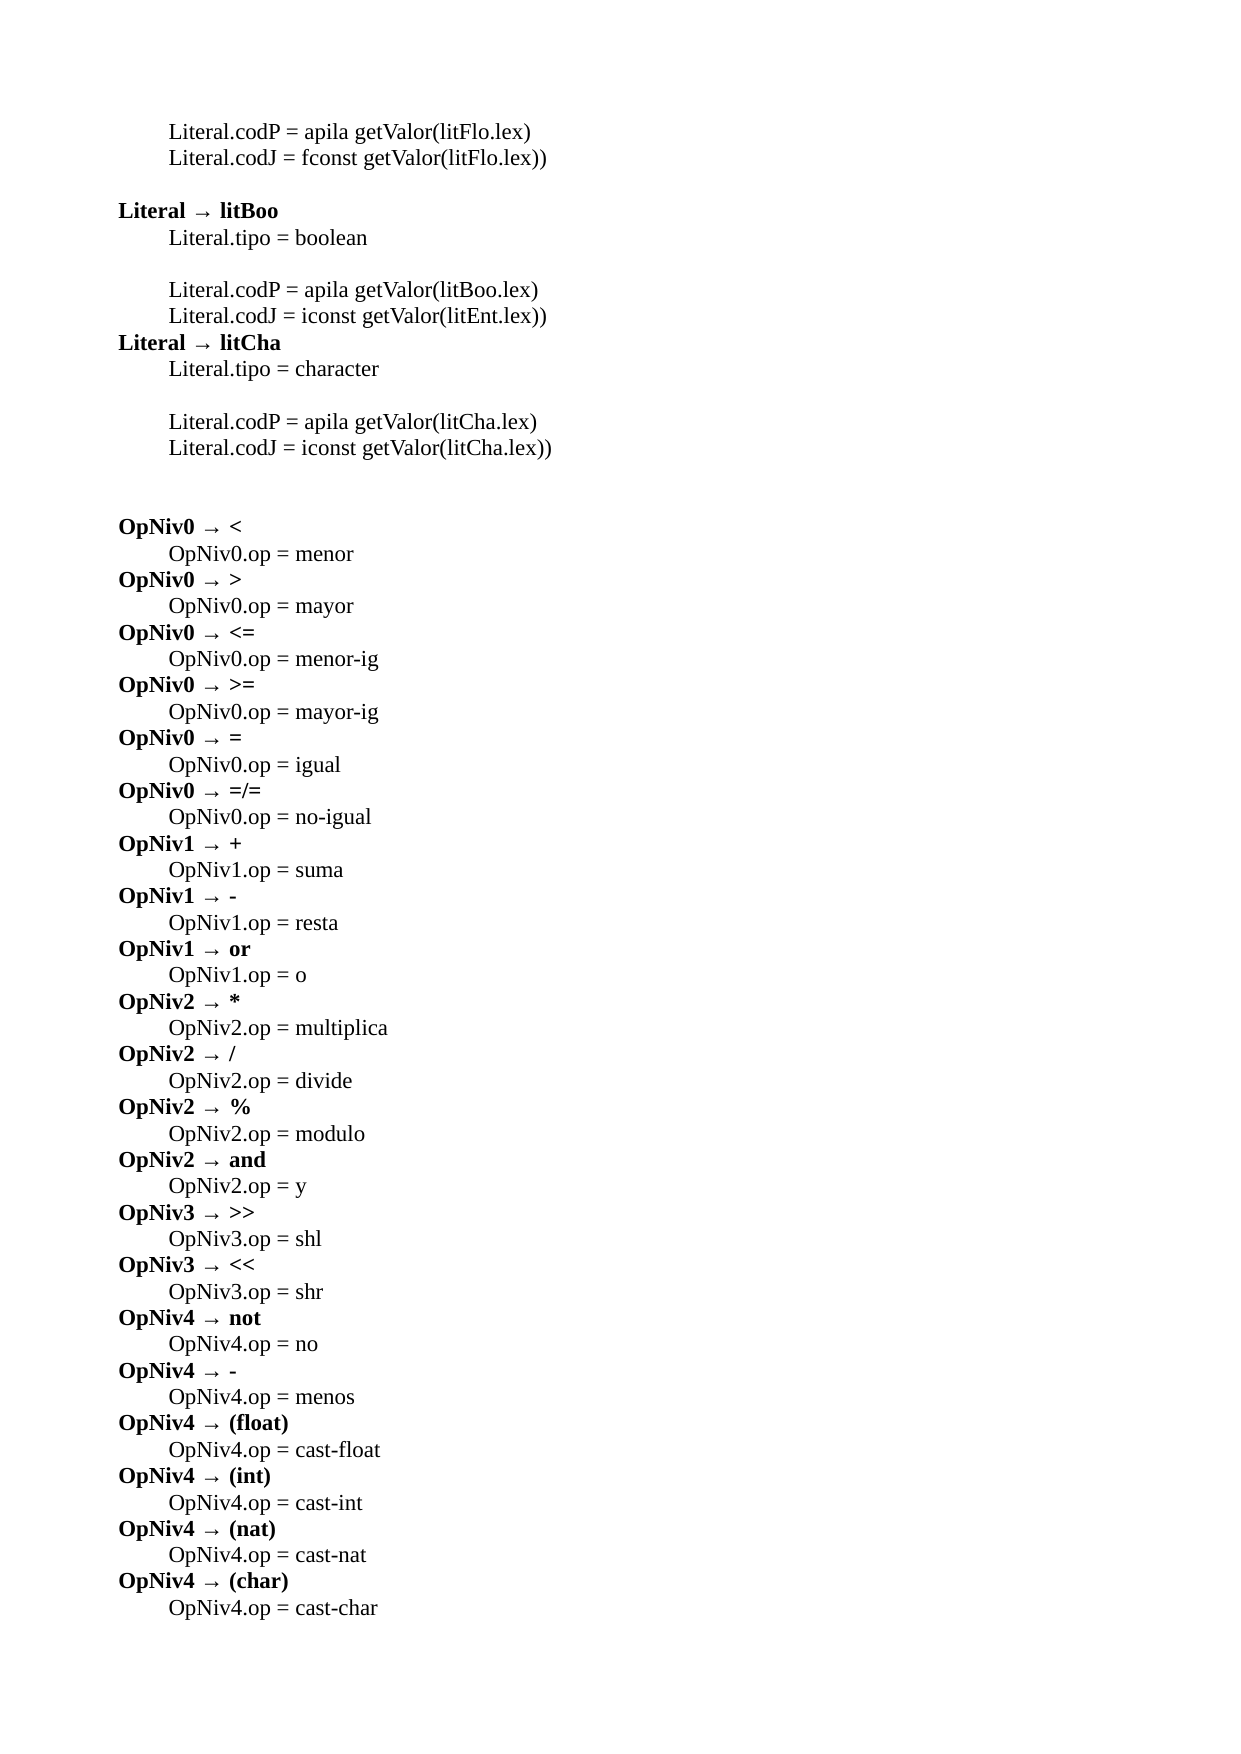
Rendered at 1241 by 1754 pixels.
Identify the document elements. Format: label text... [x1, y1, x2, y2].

text OpNiv3 → >> [118, 1199, 1122, 1225]
text OpNiv2 → / [118, 1041, 1122, 1067]
text OpNiv3 → << [118, 1251, 1122, 1278]
text Literal.tipo = character [118, 355, 1122, 382]
text OpNiv0 → = [118, 724, 1122, 751]
text OpNiv3.op = shr [118, 1278, 1122, 1304]
text OpNiv2.op = divide [118, 1067, 1122, 1093]
text OpNiv4 → (nat) [118, 1515, 1122, 1541]
text OpNiv0.op = mayor [118, 592, 1122, 619]
text OpNiv4.op = cast-float [118, 1436, 1122, 1462]
text OpNiv4 → not [118, 1304, 1122, 1330]
text OpNiv0 → > [118, 566, 1122, 592]
text Literal.tipo = boolean [118, 223, 1122, 250]
text OpNiv1.op = o [118, 961, 1122, 988]
text Literal.codJ = iconst getValor(litEnt.lex)) [118, 303, 1122, 329]
text OpNiv4 → (char) [118, 1568, 1122, 1594]
text OpNiv0.op = no-igual [118, 803, 1122, 830]
text OpNiv1 → or [118, 935, 1122, 961]
text OpNiv0.op = igual [118, 751, 1122, 777]
text OpNiv0 → <= [118, 619, 1122, 645]
text OpNiv2.op = multiplica [118, 1014, 1122, 1041]
text OpNiv2.op = y [118, 1172, 1122, 1199]
text OpNiv4 → (float) [118, 1409, 1122, 1436]
text Literal.codP = apila getValor(litBoo.lex) [118, 276, 1122, 303]
text OpNiv4.op = cast-char [118, 1594, 1122, 1620]
text OpNiv4.op = no [118, 1330, 1122, 1357]
text OpNiv1.op = suma [118, 856, 1122, 882]
text OpNiv2 → % [118, 1093, 1122, 1119]
text OpNiv0 → >= [118, 672, 1122, 698]
text Literal.codJ = iconst getValor(litCha.lex)) [118, 434, 1122, 461]
text OpNiv1 → - [118, 882, 1122, 909]
text OpNiv2.op = modulo [118, 1119, 1122, 1146]
text OpNiv4 → (int) [118, 1462, 1122, 1488]
text OpNiv0.op = menor [118, 540, 1122, 566]
text OpNiv0 → < [118, 513, 1122, 540]
text Literal.codP = apila getValor(litCha.lex) [118, 408, 1122, 434]
text OpNiv4 → - [118, 1357, 1122, 1383]
text Literal.codJ = fconst getValor(litFlo.lex)) [118, 144, 1122, 171]
text Literal.codP = apila getValor(litFlo.lex) [118, 118, 1122, 144]
text OpNiv4.op = cast-nat [118, 1541, 1122, 1568]
text Literal → litBoo [118, 197, 1122, 223]
text OpNiv4.op = menos [118, 1383, 1122, 1409]
text OpNiv3.op = shl [118, 1225, 1122, 1251]
text OpNiv1.op = resta [118, 909, 1122, 935]
text OpNiv1 → + [118, 830, 1122, 856]
text OpNiv0 → =/= [118, 777, 1122, 803]
text OpNiv0.op = mayor-ig [118, 698, 1122, 724]
text OpNiv0.op = menor-ig [118, 645, 1122, 672]
text OpNiv2 → and [118, 1146, 1122, 1172]
text OpNiv2 → * [118, 988, 1122, 1014]
text OpNiv4.op = cast-int [118, 1488, 1122, 1515]
text Literal → litCha [118, 329, 1122, 355]
